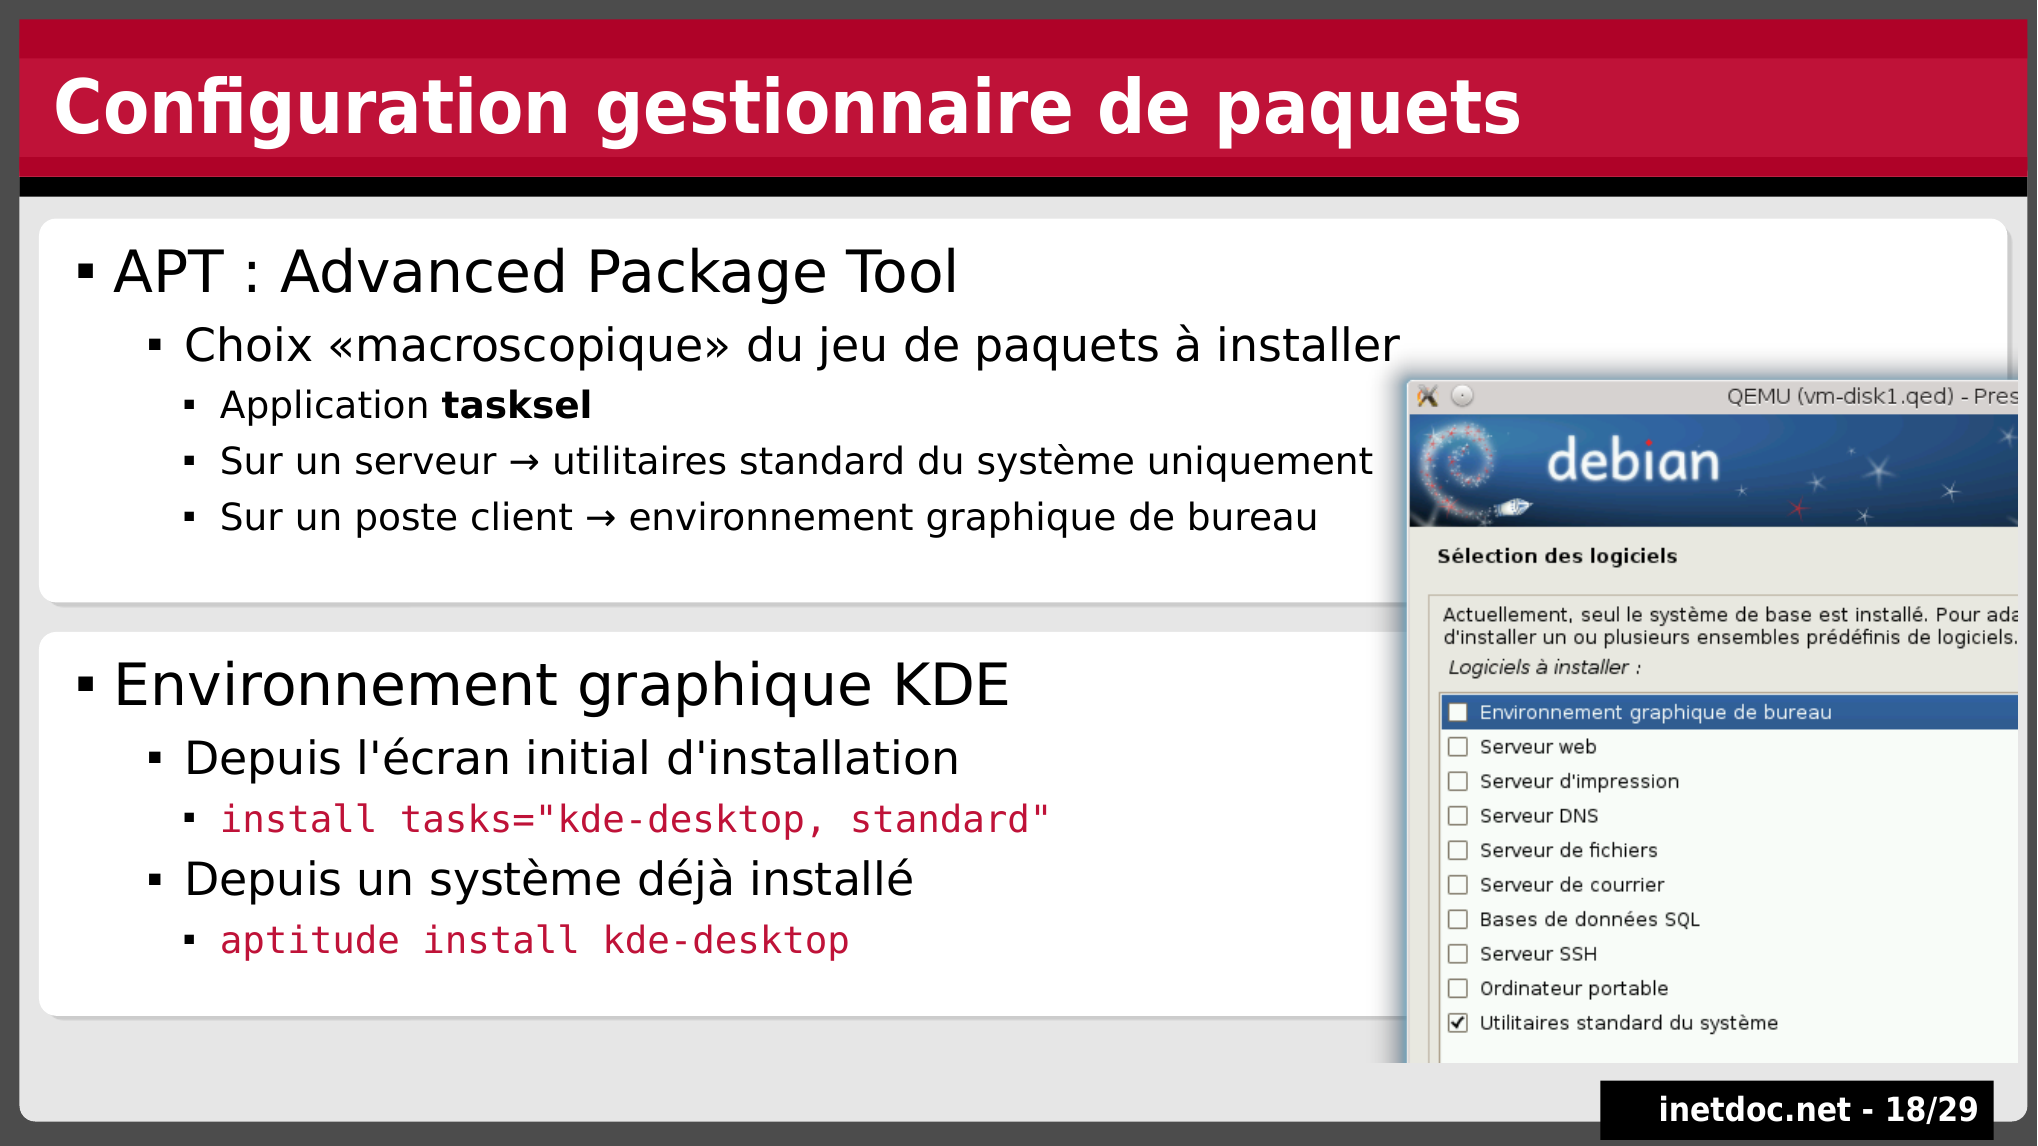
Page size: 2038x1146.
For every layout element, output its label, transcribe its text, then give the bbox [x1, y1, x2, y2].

picture [1346, 320, 2018, 1063]
text_box Environnement graphique KDE Depuis l'écran initial d'installation install tasks="kde-desktop, standard" Depuis un système déjà installé aptitude install kde-desktop [38, 631, 1346, 1016]
text_box APT : Advanced Package Tool Choix «macroscopique» du jeu de paquets à installer Application tasksel Sur un serveur → utilitaires standard du système uniquement Sur un poste client → environnement graphique de bureau [38, 218, 2008, 603]
text_box inetdoc.net - <numéro>/29 [1600, 1080, 1994, 1140]
text_box [19, 157, 2028, 1122]
text_box Configuration gestionnaire de paquets [19, 59, 2028, 157]
text_box [19, 19, 2028, 59]
